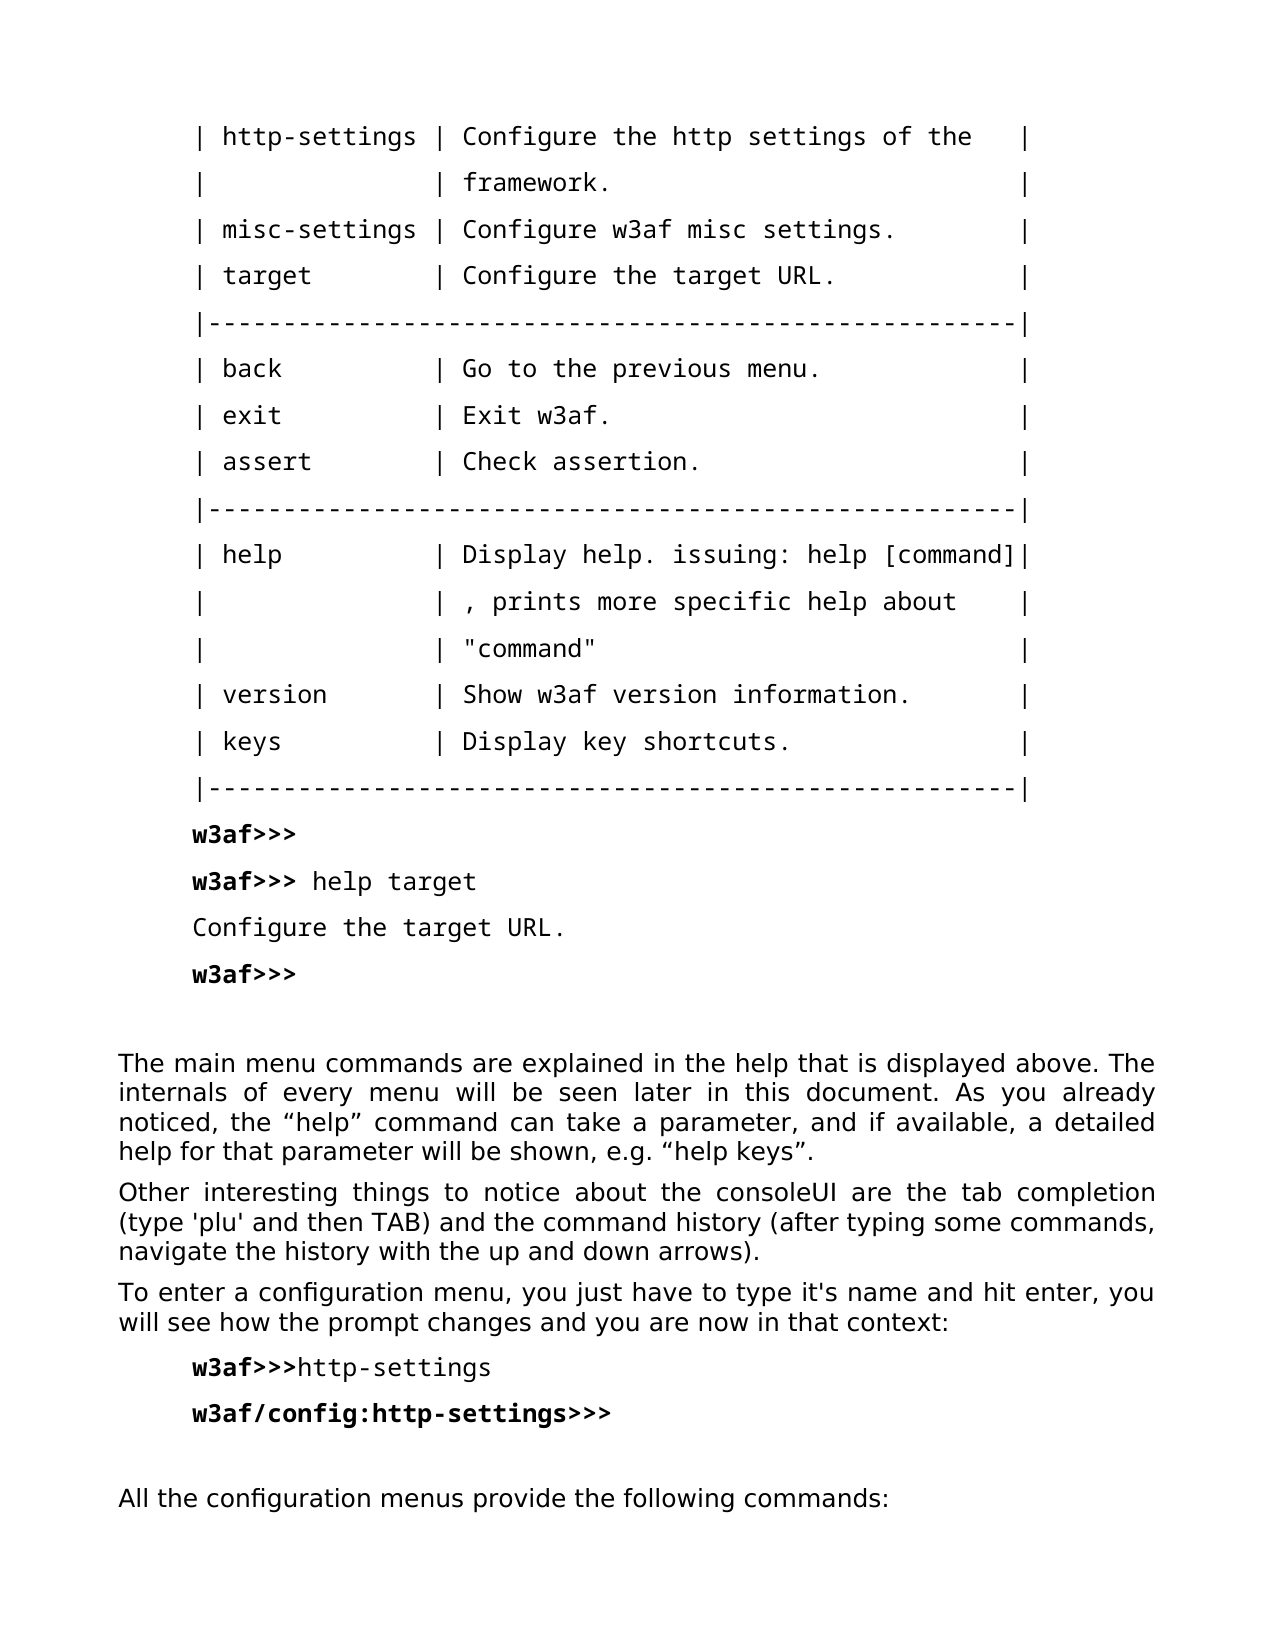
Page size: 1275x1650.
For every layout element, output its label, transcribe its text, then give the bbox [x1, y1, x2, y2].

text | help | Display help. issuing: help [command]| [192, 537, 1157, 571]
text |------------------------------------------------------| [192, 770, 1157, 804]
text | | "command" | [192, 630, 1157, 664]
text | keys | Display key shortcuts. | [192, 723, 1157, 757]
text | version | Show w3af version information. | [192, 677, 1157, 711]
text w3af>>> [192, 817, 1157, 851]
text The main menu commands are explained in the help that is displayed above. The internals of every menu will be seen later in this document. As you already noticed, the “help” command can take a parameter, and if available, a detailed help for that parameter will be shown, e.g. “help keys”. [118, 1049, 1157, 1166]
text All the configuration menus provide the following commands: [118, 1484, 1157, 1513]
text To enter a configuration menu, you just have to type it's name and hit enter, you will see how the prompt changes and you are now in that context: [118, 1278, 1157, 1337]
text |------------------------------------------------------| [192, 491, 1157, 525]
text Other interesting things to notice about the consoleUI are the tab completion (type 'plu' and then TAB) and the command history (after typing some commands, navigate the history with the up and down arrows). [118, 1178, 1157, 1266]
text | exit | Exit w3af. | [192, 397, 1157, 432]
text | http-settings | Configure the http settings of the | [192, 118, 1157, 152]
text | misc-settings | Configure w3af misc settings. | [192, 211, 1157, 245]
text w3af/config:http-settings>>> [192, 1396, 1157, 1430]
text |------------------------------------------------------| [192, 304, 1157, 338]
text | assert | Check assertion. | [192, 444, 1157, 478]
text w3af>>> [192, 956, 1157, 990]
text w3af>>>http-settings [192, 1349, 1157, 1383]
text | target | Configure the target URL. | [192, 258, 1157, 292]
text | back | Go to the previous menu. | [192, 351, 1157, 385]
text Configure the target URL. [192, 910, 1157, 944]
text w3af>>> help target [192, 863, 1157, 897]
text | | , prints more specific help about | [192, 584, 1157, 618]
text | | framework. | [192, 165, 1157, 199]
